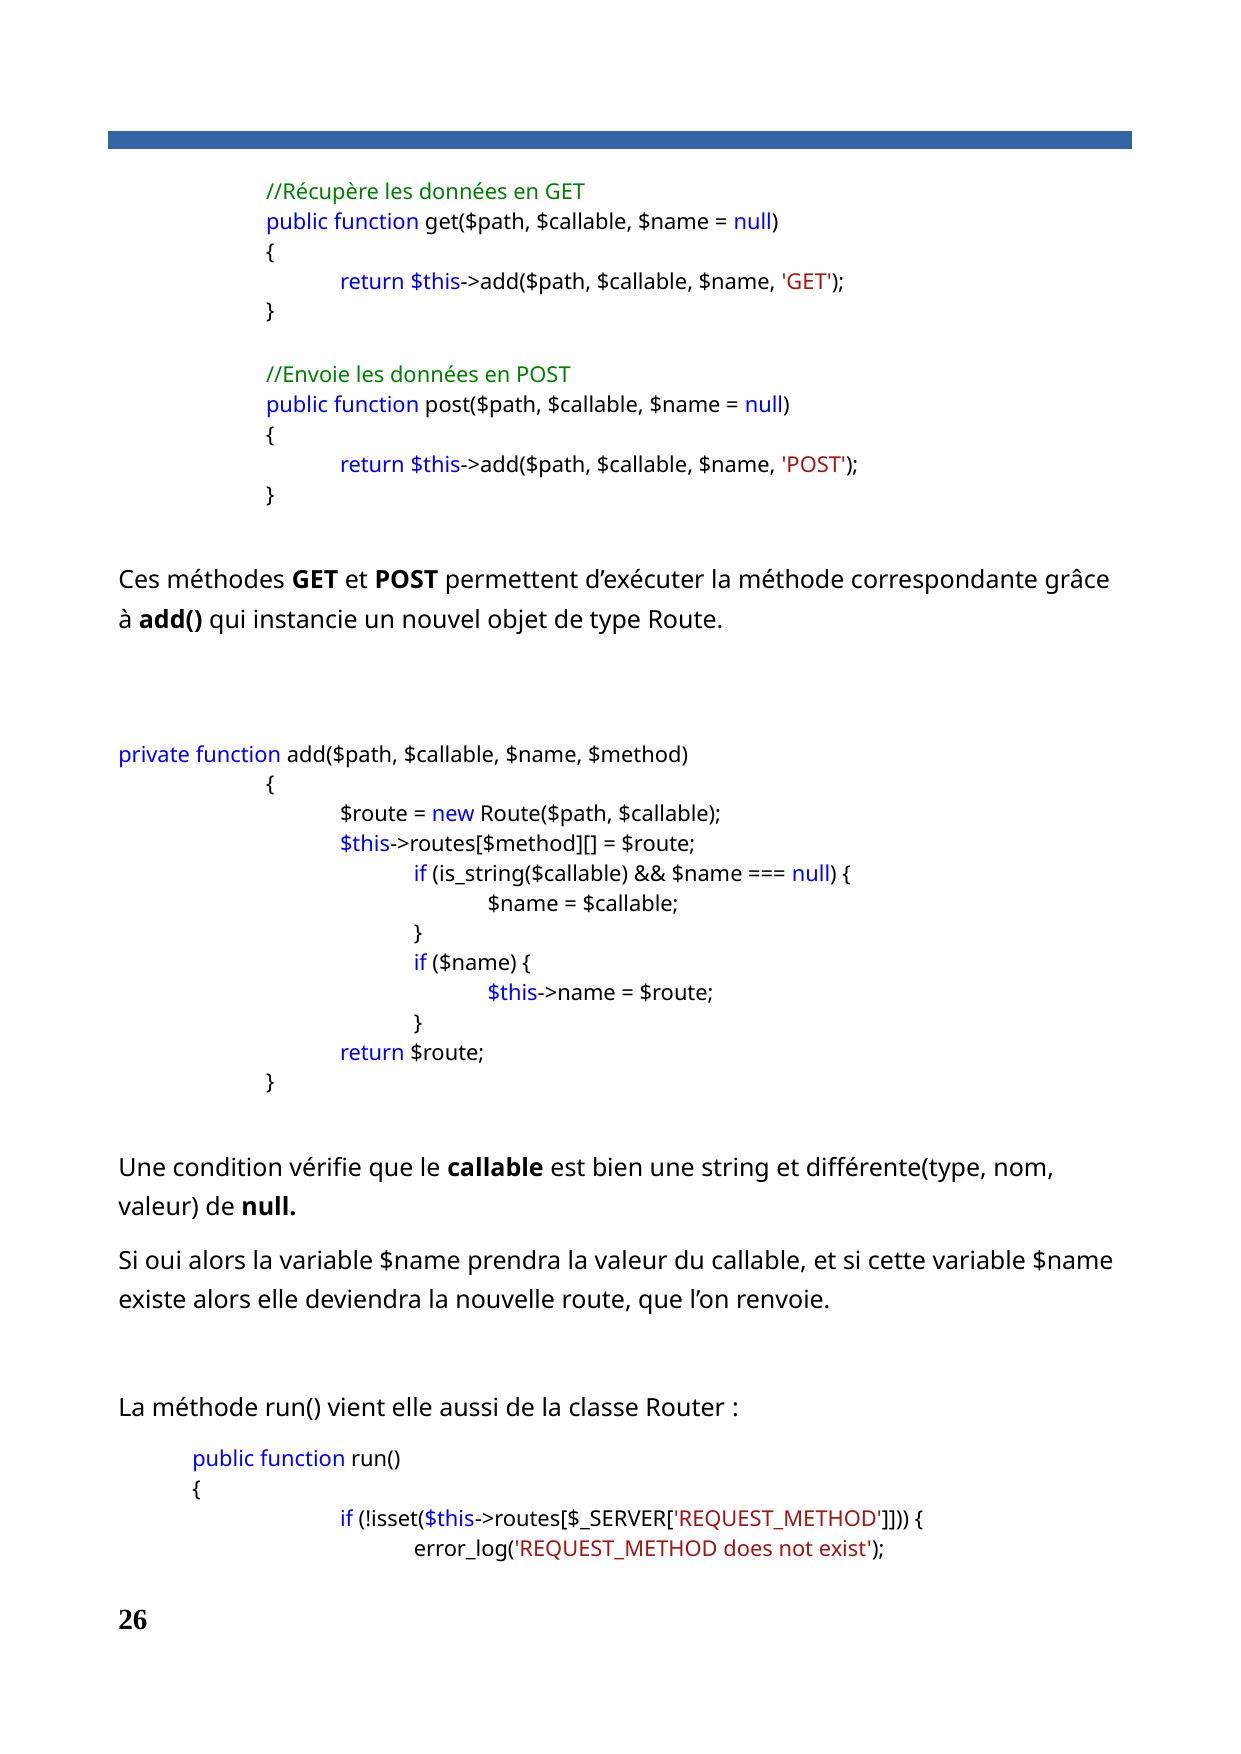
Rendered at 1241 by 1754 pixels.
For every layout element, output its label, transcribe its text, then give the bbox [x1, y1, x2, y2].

text return $this->add($path, $callable, $name, 'GET'); [118, 266, 1122, 296]
text $route = new Route($path, $callable); [118, 798, 1122, 828]
text { [118, 419, 1122, 449]
text La méthode run() vient elle aussi de la classe Router : [118, 1389, 1122, 1423]
text error_log('REQUEST_METHOD does not exist'); [118, 1532, 1122, 1562]
text { [118, 1473, 1122, 1503]
text public function post($path, $callable, $name = null) [118, 389, 1122, 419]
text Si oui alors la variable $name prendra la valeur du callable, et si cette variable $name existe alors elle deviendra la nouvelle route, que l’on renvoie. [118, 1243, 1122, 1316]
text public function run() [118, 1443, 1122, 1473]
text return $route; [118, 1036, 1122, 1066]
text //Envoie les données en POST [118, 359, 1122, 389]
text } [118, 1007, 1122, 1036]
text } [118, 296, 1122, 325]
text //Récupère les données en GET [118, 176, 1122, 206]
text } [118, 478, 1122, 508]
text $this->routes[$method][] = $route; [118, 828, 1122, 858]
text $name = $callable; [118, 887, 1122, 917]
text $this->name = $route; [118, 977, 1122, 1007]
text return $this->add($path, $callable, $name, 'POST'); [118, 449, 1122, 478]
text private function add($path, $callable, $name, $method) [118, 738, 1122, 768]
text Ces méthodes GET et POST permettent d’exécuter la méthode correspondante grâce à add() qui instancie un nouvel objet de type Route. [118, 562, 1122, 635]
text } [118, 1066, 1122, 1096]
text Une condition vérifie que le callable est bien une string et différente(type, nom, valeur) de null. [118, 1150, 1122, 1223]
text if (is_string($callable) && $name === null) { [118, 858, 1122, 887]
text if (!isset($this->routes[$_SERVER['REQUEST_METHOD']])) { [118, 1503, 1122, 1532]
text { [118, 236, 1122, 266]
text public function get($path, $callable, $name = null) [118, 206, 1122, 236]
text { [118, 768, 1122, 798]
text if ($name) { [118, 947, 1122, 977]
text } [118, 917, 1122, 947]
